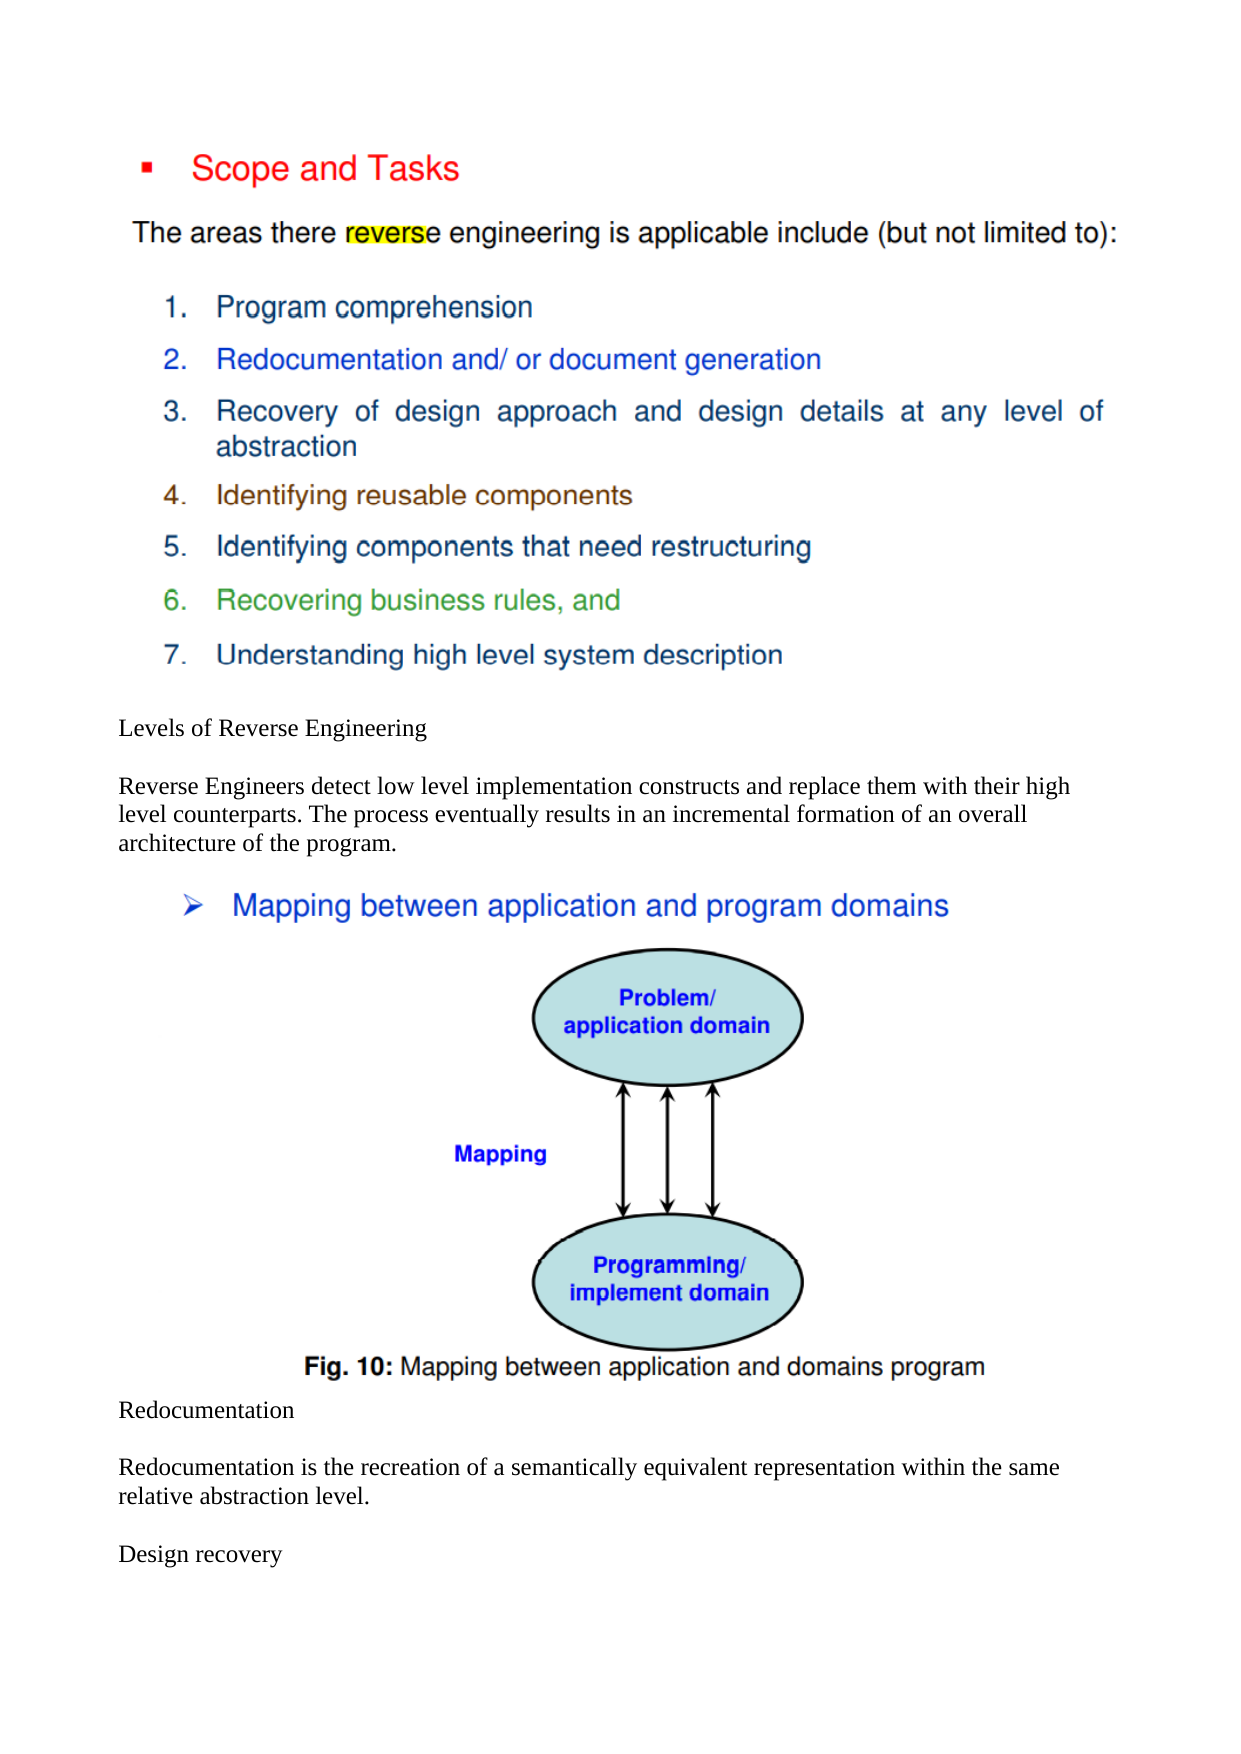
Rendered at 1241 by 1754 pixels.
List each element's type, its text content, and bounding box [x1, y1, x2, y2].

text Redocumentation [118, 1395, 1122, 1424]
picture [157, 885, 1079, 1395]
text Redocumentation is the recreation of a semantically equivalent representation within the same relative abstraction level. [118, 1452, 1122, 1510]
picture [118, 146, 1123, 685]
text Levels of Reverse Engineering [118, 713, 1122, 742]
text Design recovery [118, 1539, 1122, 1567]
text Reverse Engineers detect low level implementation constructs and replace them with their high level counterparts. The process eventually results in an incremental formation of an overall architecture of the program. [118, 771, 1122, 857]
